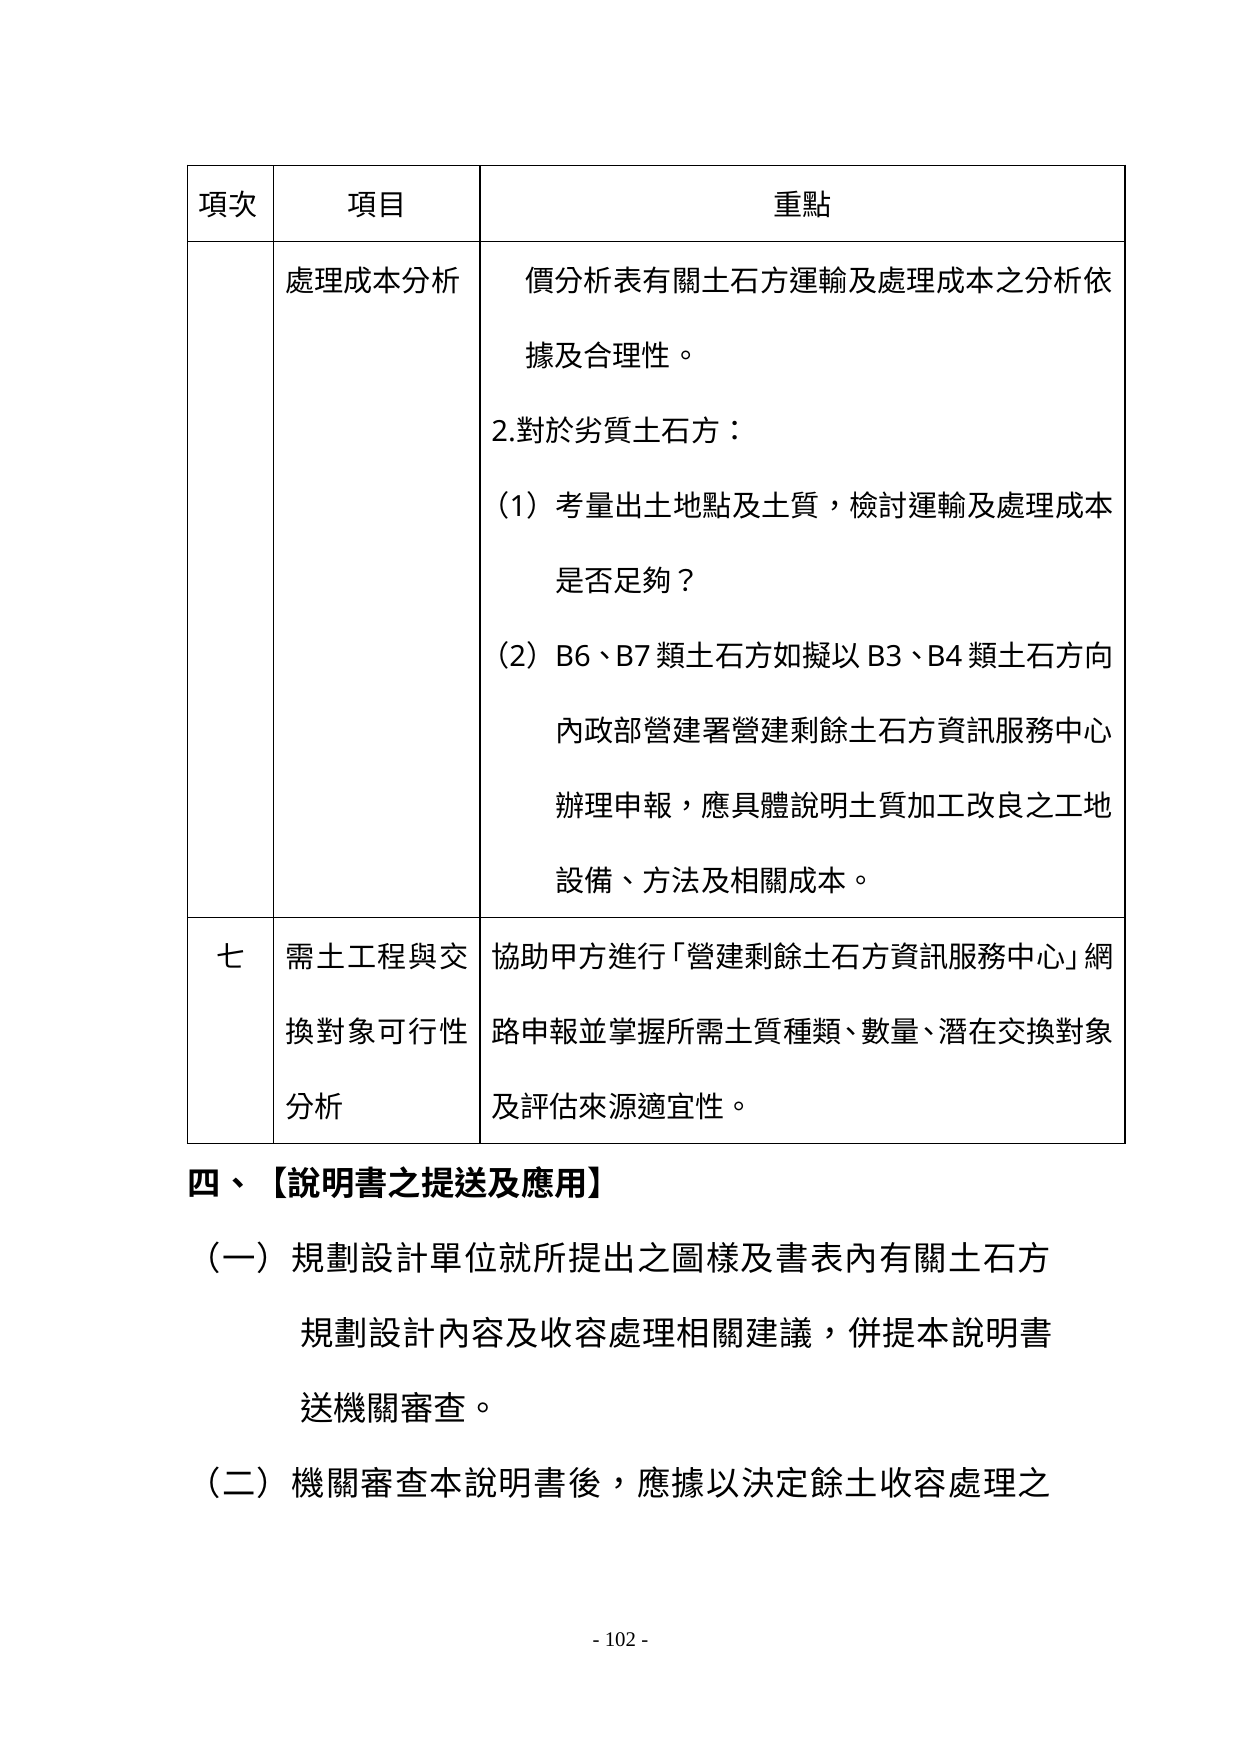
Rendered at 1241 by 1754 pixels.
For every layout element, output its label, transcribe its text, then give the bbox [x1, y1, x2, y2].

table_cell 七 [188, 918, 273, 1143]
table_cell 價分析表有關土石方運輸及處理成本之分析依據及合理性。 2.對於劣質土石方： （1）考量出土地點及土質，檢討運輸及處理成本是否足夠？ （2）B6、B7類土石方如擬以B3、B4類土石方向內政部營建署營建剩餘土石方資訊服務中心辦理申報，應具體說明土質加工改良之工地設備、方法及相關成本。 [481, 242, 1124, 917]
table_header 重點 [481, 166, 1124, 241]
text （一）規劃設計單位就所提出之圖樣及書表內有關土石方規劃設計內容及收容處理相關建議，併提本說明書送機關審查。 [187, 1219, 1053, 1444]
text 四、【說明書之提送及應用】 [187, 1144, 1053, 1219]
table_cell [188, 242, 273, 917]
table_cell 需土工程與交換對象可行性分析 [274, 918, 479, 1143]
table_cell 協助甲方進行「營建剩餘土石方資訊服務中心」網路申報並掌握所需土質種類、數量、潛在交換對象及評估來源適宜性。 [481, 918, 1124, 1143]
table_header 項次 [188, 166, 273, 241]
text （二）機關審查本說明書後，應據以決定餘土收容處理之 [187, 1444, 1053, 1519]
table_header 項目 [274, 166, 479, 241]
table_cell 處理成本分析 [274, 242, 479, 917]
